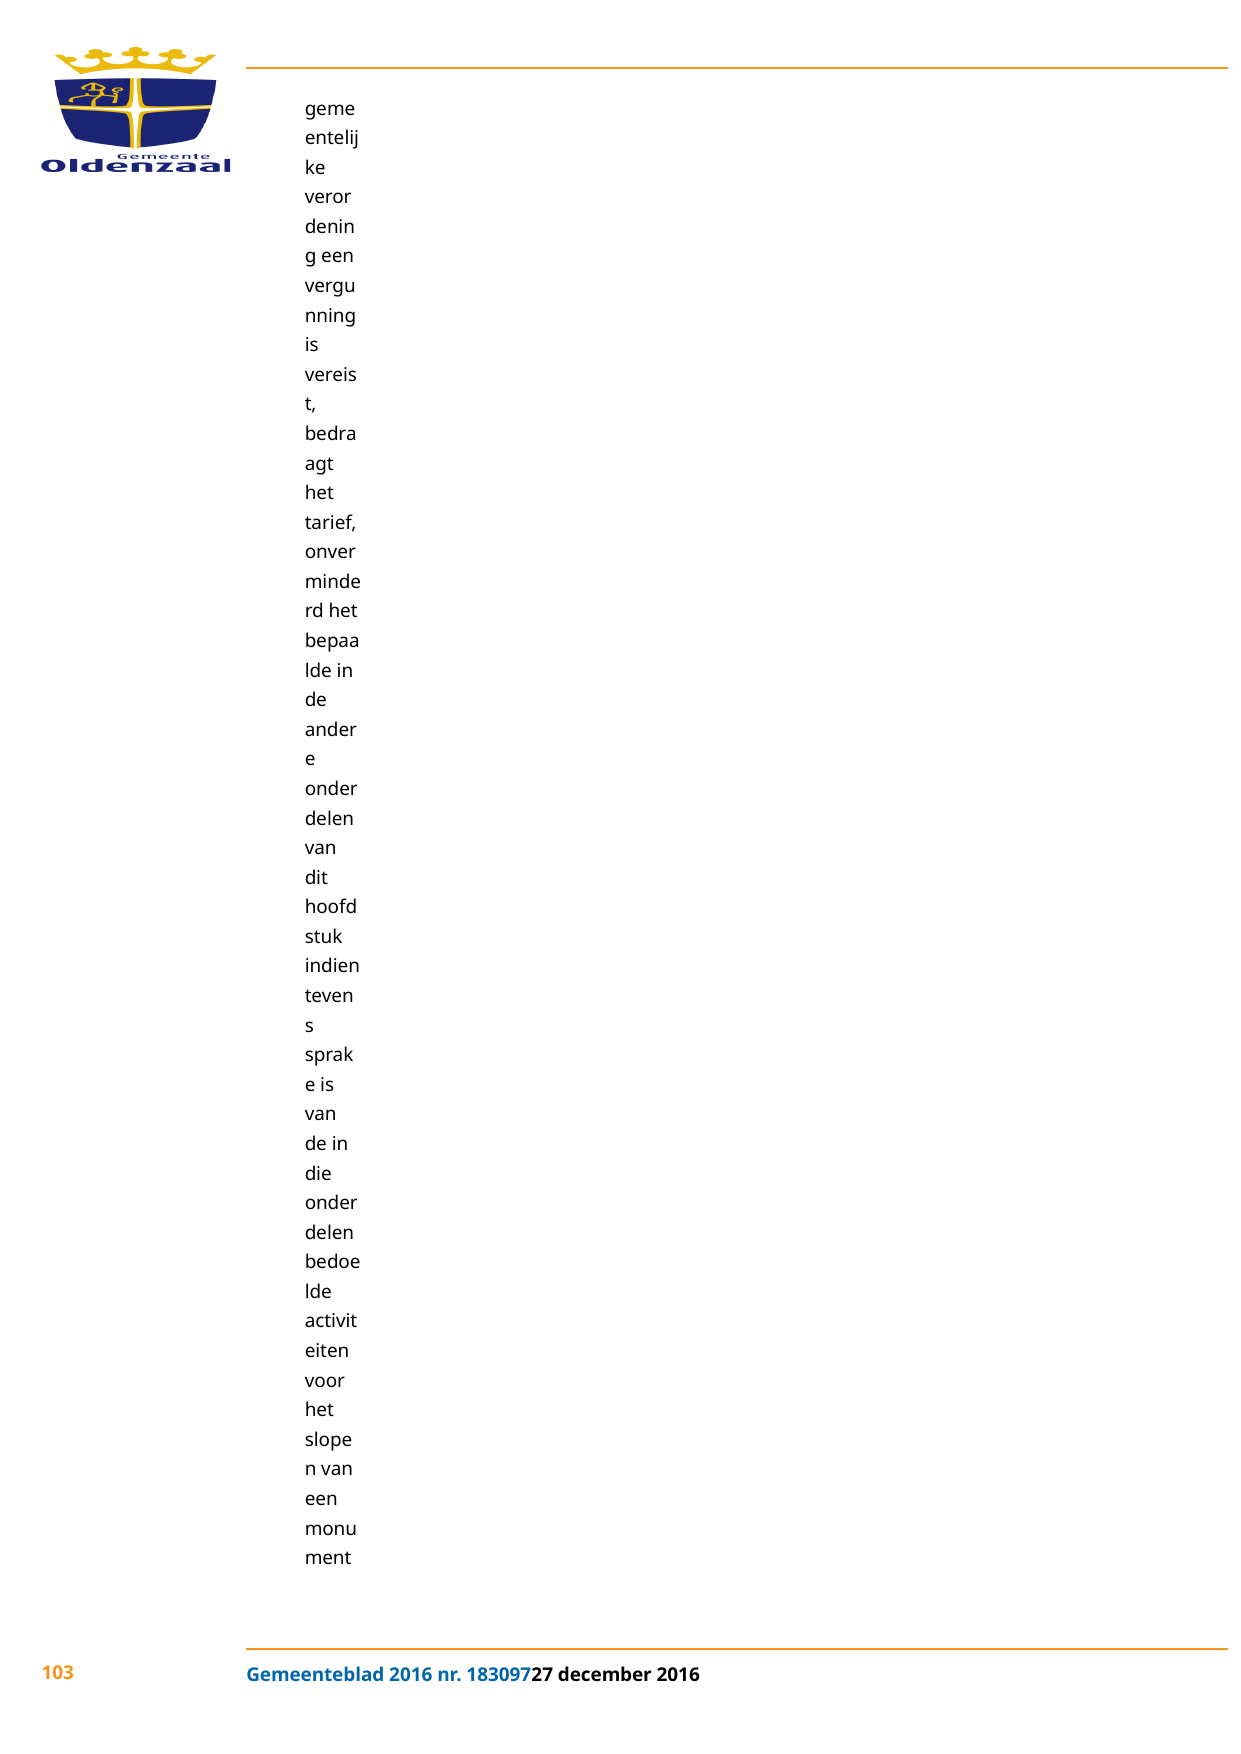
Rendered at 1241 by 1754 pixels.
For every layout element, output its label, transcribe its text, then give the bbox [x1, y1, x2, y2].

table_cell [418, 1570, 474, 1596]
table_cell [361, 1570, 417, 1596]
table_cell [587, 1570, 643, 1596]
table_cell [361, 95, 417, 1570]
table_cell gemeentelijke verordening een vergunning is vereist, bedraagt het tarief, onverminderd het bepaalde in de andere onderdelen van dit hoofdstuk indien tevens sprake is van de in die onderdelen bedoelde activiteiten voor het slopen van een monument [305, 95, 361, 1570]
table_cell [643, 1570, 700, 1596]
table_cell [474, 1570, 530, 1596]
table_cell [305, 1570, 361, 1596]
table_cell [248, 1570, 304, 1596]
table_cell [248, 95, 304, 1570]
table_cell [418, 95, 474, 1570]
picture [41, 47, 231, 172]
table_cell [530, 1570, 587, 1596]
